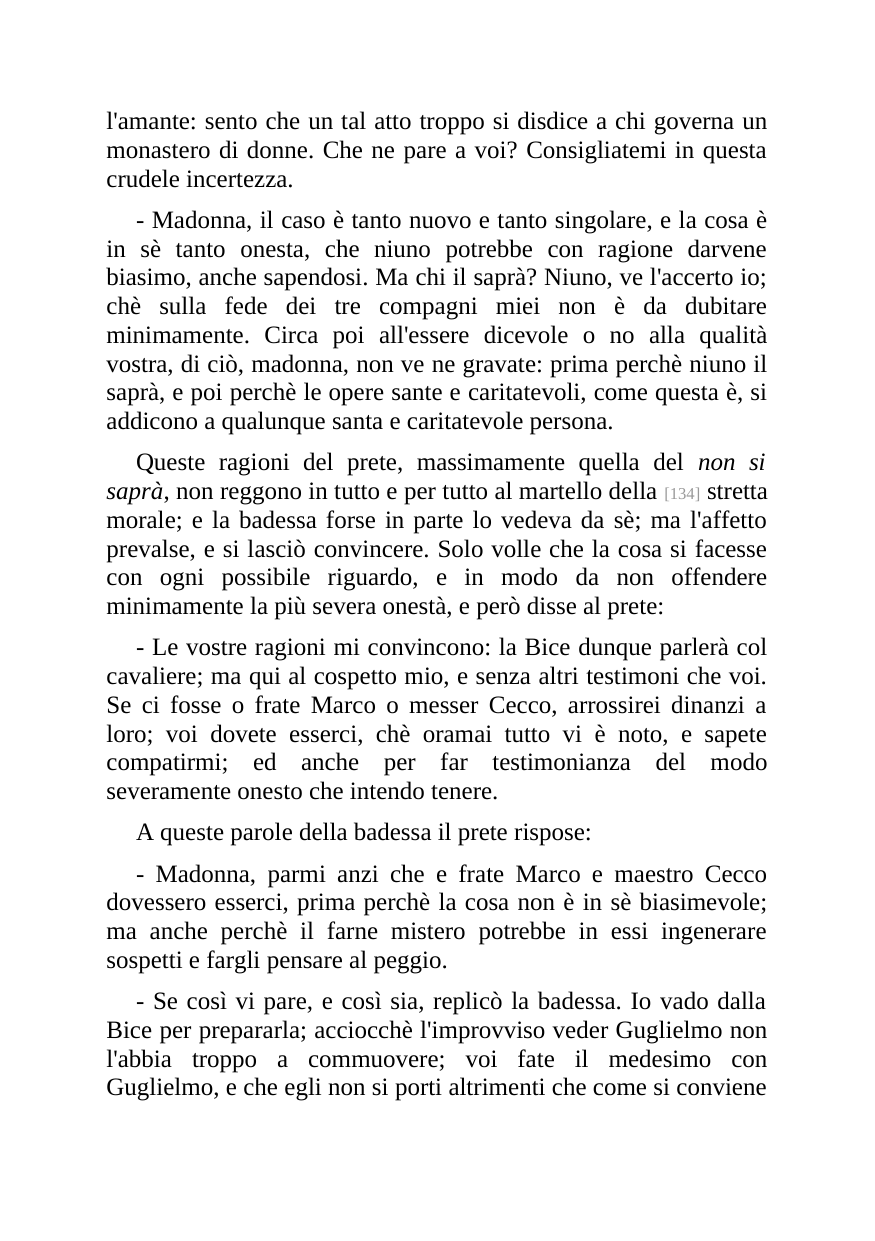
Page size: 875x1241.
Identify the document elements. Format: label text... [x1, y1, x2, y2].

text l'amante: sento che un tal atto troppo si disdice a chi governa un monastero di donne. Che ne pare a voi? Consigliatemi in questa crudele incertezza. [106, 106, 768, 192]
text Queste ragioni del prete, massimamente quella del non si saprà, non reggono in tutto e per tutto al martello della [134] stretta morale; e la badessa forse in parte lo vedeva da sè; ma l'affetto prevalse, e si lasciò convincere. Solo volle che la cosa si facesse con ogni possibile riguardo, e in modo da non offendere minimamente la più severa onestà, e però disse al prete: [106, 447, 768, 620]
text - Le vostre ragioni mi convincono: la Bice dunque parlerà col cavaliere; ma qui al cospetto mio, e senza altri testimoni che voi. Se ci fosse o frate Marco o messer Cecco, arrossirei dinanzi a loro; voi dovete esserci, chè oramai tutto vi è noto, e sapete compatirmi; ed anche per far testimonianza del modo severamente onesto che intendo tenere. [106, 632, 768, 805]
text - Madonna, parmi anzi che e frate Marco e maestro Cecco dovessero esserci, prima perchè la cosa non è in sè biasimevole; ma anche perchè il farne mistero potrebbe in essi ingenerare sospetti e fargli pensare al peggio. [106, 859, 768, 974]
text - Se così vi pare, e così sia, replicò la badessa. Io vado dalla Bice per prepararla; acciocchè l'improvviso veder Guglielmo non l'abbia troppo a commuovere; voi fate il medesimo con Guglielmo, e che egli non si porti altrimenti che come si conviene [106, 986, 768, 1101]
text - Madonna, il caso è tanto nuovo e tanto singolare, e la cosa è in sè tanto onesta, che niuno potrebbe con ragione darvene biasimo, anche sapendosi. Ma chi il saprà? Niuno, ve l'accerto io; chè sulla fede dei tre compagni miei non è da dubitare minimamente. Circa poi all'essere dicevole o no alla qualità vostra, di ciò, madonna, non ve ne gravate: prima perchè niuno il saprà, e poi perchè le opere sante e caritatevoli, come questa è, si addicono a qualunque santa e caritatevole persona. [106, 205, 768, 435]
text A queste parole della badessa il prete rispose: [106, 817, 768, 846]
